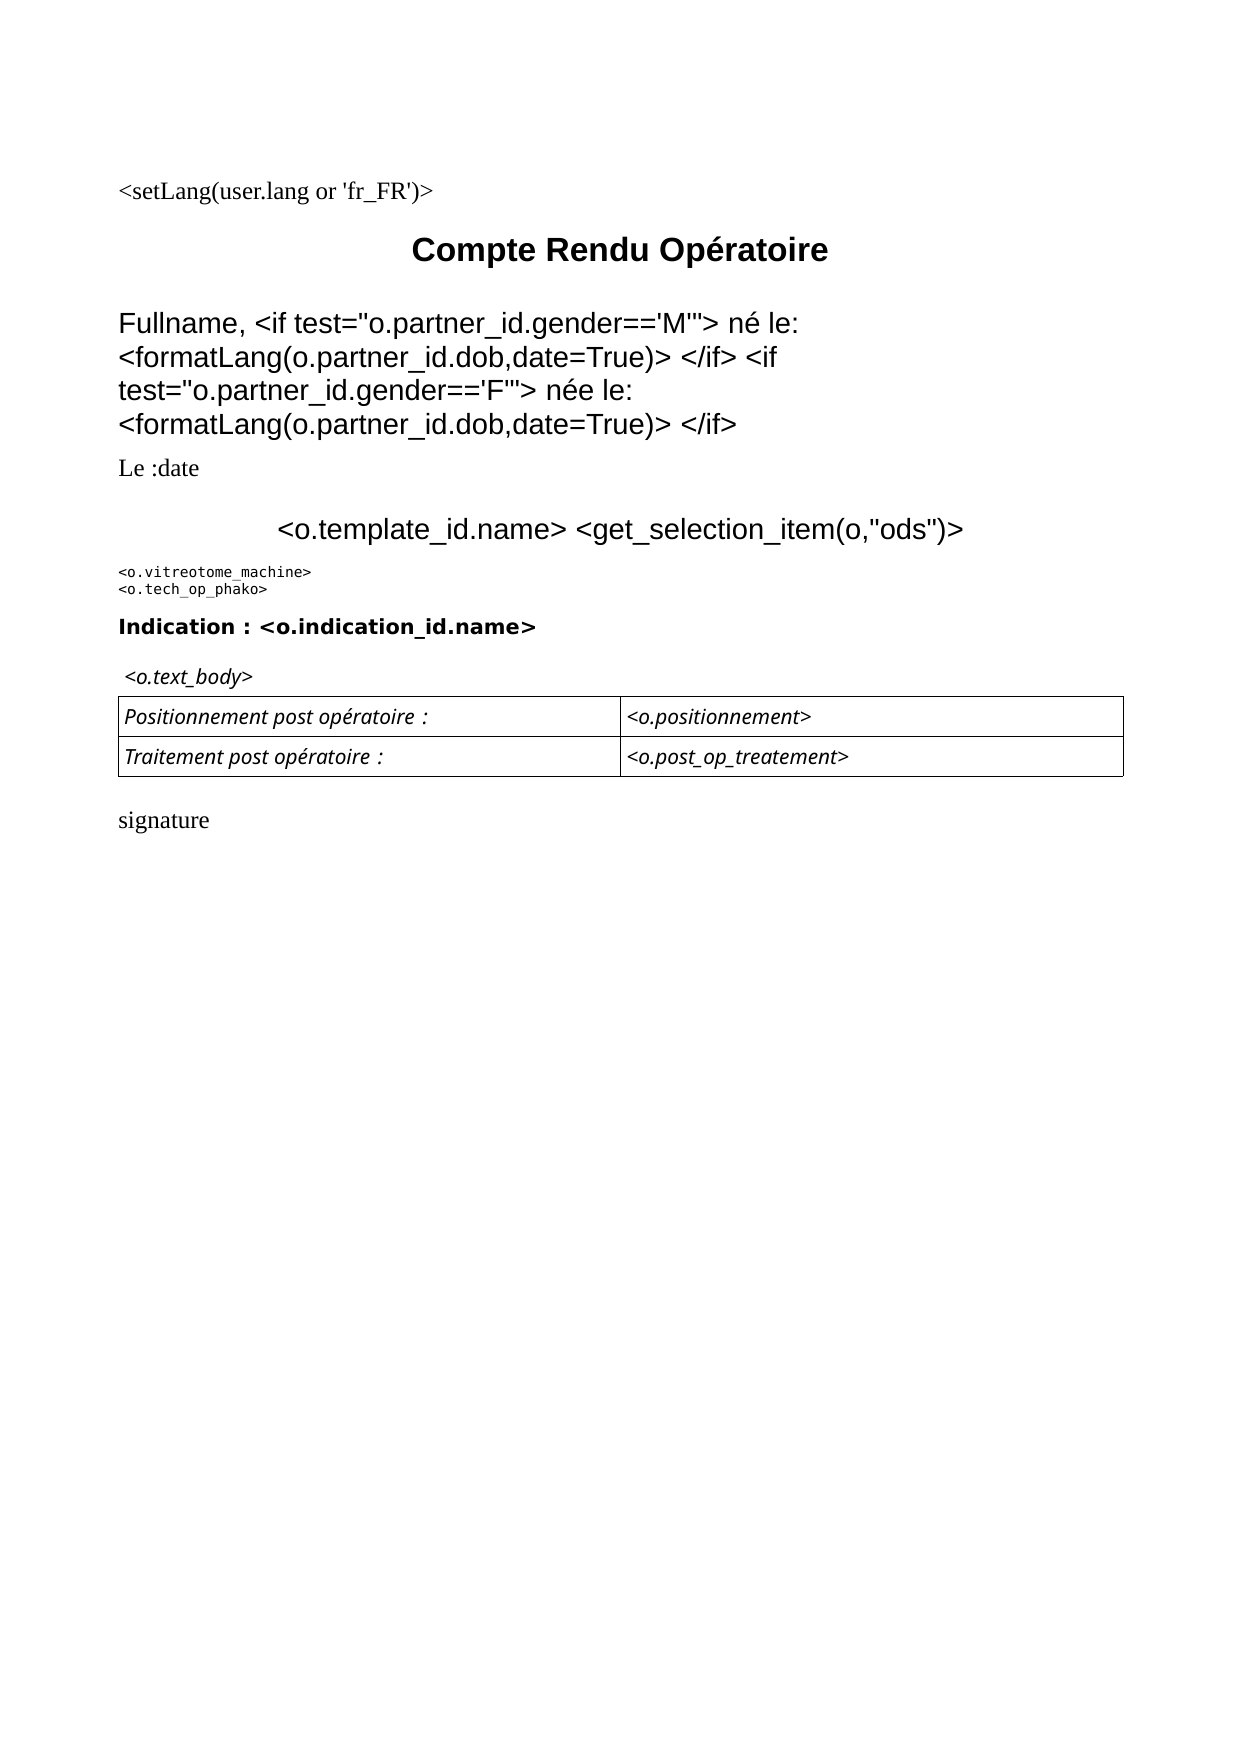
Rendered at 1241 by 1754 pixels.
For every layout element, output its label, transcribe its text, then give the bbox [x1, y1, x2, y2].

table_cell Traitement post opératoire : [119, 737, 620, 776]
subtitle Fullname, <if test="o.partner_id.gender=='M'"> né le: <formatLang(o.partner_id.dob,date=True)> </if> <if test="o.partner_id.gender=='F'"> née le: <formatLang(o.partner_id.dob,date=True)> </if> [118, 306, 1122, 440]
table_cell <o.post_op_treatement> [621, 737, 1123, 776]
text <o.tech_op_phako> [118, 581, 1122, 598]
table_header <o.template_id.name> <get_selection_item(o,"ods")> [118, 482, 1123, 564]
text <o.vitreotome_machine> [118, 564, 1122, 581]
text <setLang(user.lang or 'fr_FR')> [118, 176, 1122, 205]
text Le :date [118, 453, 1122, 482]
text Indication : <o.indication_id.name> [118, 615, 1122, 639]
text signature [118, 805, 1122, 834]
subtitle Compte Rendu Opératoire [118, 230, 1122, 269]
table_cell <o.positionnement> [621, 697, 1123, 736]
table_cell Positionnement post opératoire : [119, 697, 620, 736]
table_header <o.text_body> [118, 656, 1123, 696]
